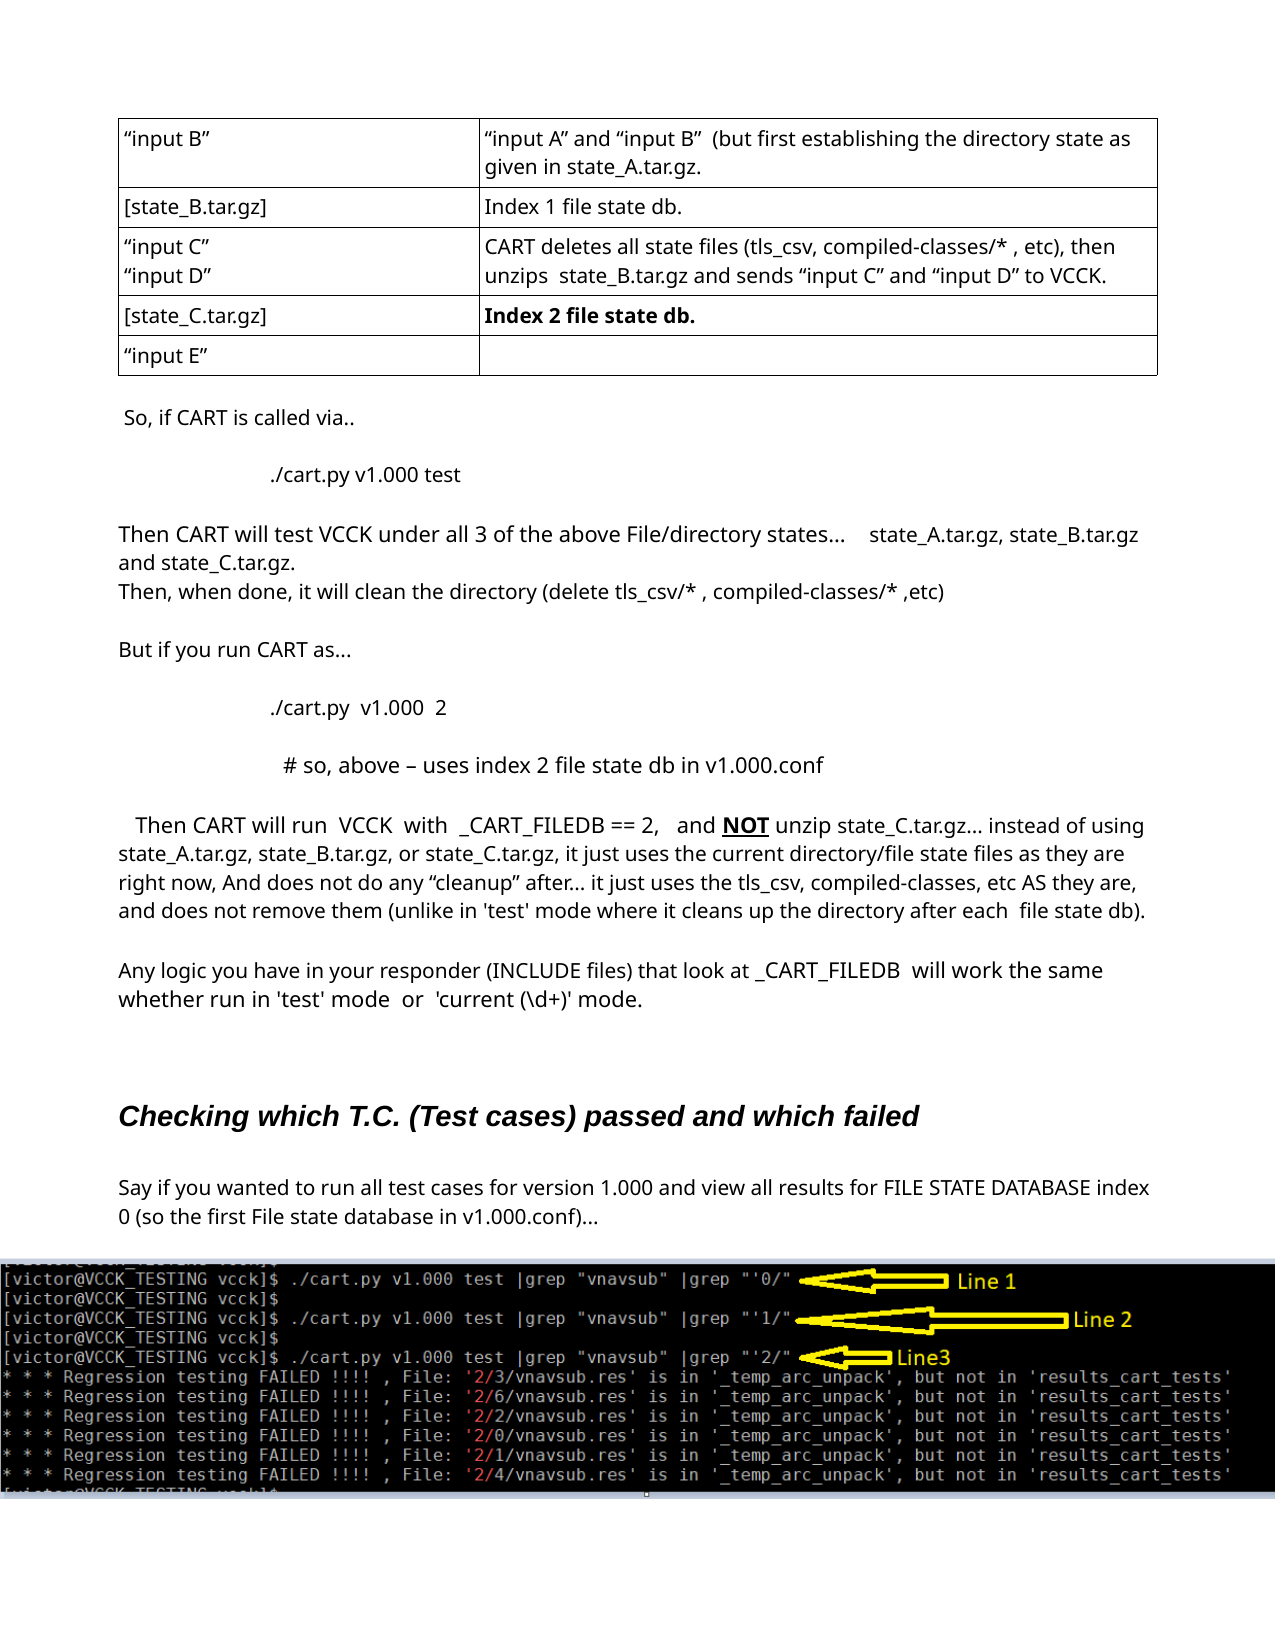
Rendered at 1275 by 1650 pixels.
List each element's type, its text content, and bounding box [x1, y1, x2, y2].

text So, if CART is called via.. [118, 403, 1157, 432]
text But if you run CART as... [118, 635, 1157, 663]
text ./cart.py v1.000 2 [118, 693, 1157, 750]
text ./cart.py v1.000 test [118, 460, 1157, 489]
text Say if you wanted to run all test cases for version 1.000 and view all results for FILE STATE DATABASE index 0 (so the first File state database in v1.000.conf)... [118, 1173, 1157, 1230]
table_cell [state_C.tar.gz] [119, 296, 479, 335]
table_cell Index 1 file state db. [480, 188, 1157, 227]
table_cell [state_B.tar.gz] [119, 188, 479, 227]
text Then, when done, it will clean the directory (delete tls_csv/* , compiled-classes/* ,etc) [118, 577, 1157, 605]
subtitle Checking which T.C. (Test cases) passed and which failed [118, 1099, 1157, 1132]
text # so, above – uses index 2 file state db in v1.000.conf [118, 750, 1157, 780]
text Then CART will run VCCK with _CART_FILEDB == 2, and NOT unzip state_C.tar.gz... instead of using state_A.tar.gz, state_B.tar.gz, or state_C.tar.gz, it just uses the current directory/file state files as they are right now, And does not do any “cleanup” after... it just uses the tls_csv, compiled-classes, etc AS they are, and does not remove them (unlike in 'test' mode where it cleans up the directory after each file state db). [118, 810, 1157, 925]
picture [0, 1258, 1275, 1499]
text Any logic you have in your responder (INCLUDE files) that look at _CART_FILEDB will work the same whether run in 'test' mode or 'current (\d+)' mode. [118, 955, 1157, 1014]
table_cell “input E” [119, 336, 479, 375]
table_cell “input A” and “input B” (but first establishing the directory state as given in state_A.tar.gz. [480, 119, 1157, 187]
table_cell Index 2 file state db. [480, 296, 1157, 335]
table_cell “input B” [119, 119, 479, 187]
table_cell “input C” “input D” [119, 228, 479, 295]
table_cell CART deletes all state files (tls_csv, compiled-classes/* , etc), then unzips state_B.tar.gz and sends “input C” and “input D” to VCCK. [480, 228, 1157, 295]
table_cell [480, 336, 1157, 375]
text Then CART will test VCCK under all 3 of the above File/directory states... state_A.tar.gz, state_B.tar.gz and state_C.tar.gz. [118, 519, 1157, 577]
